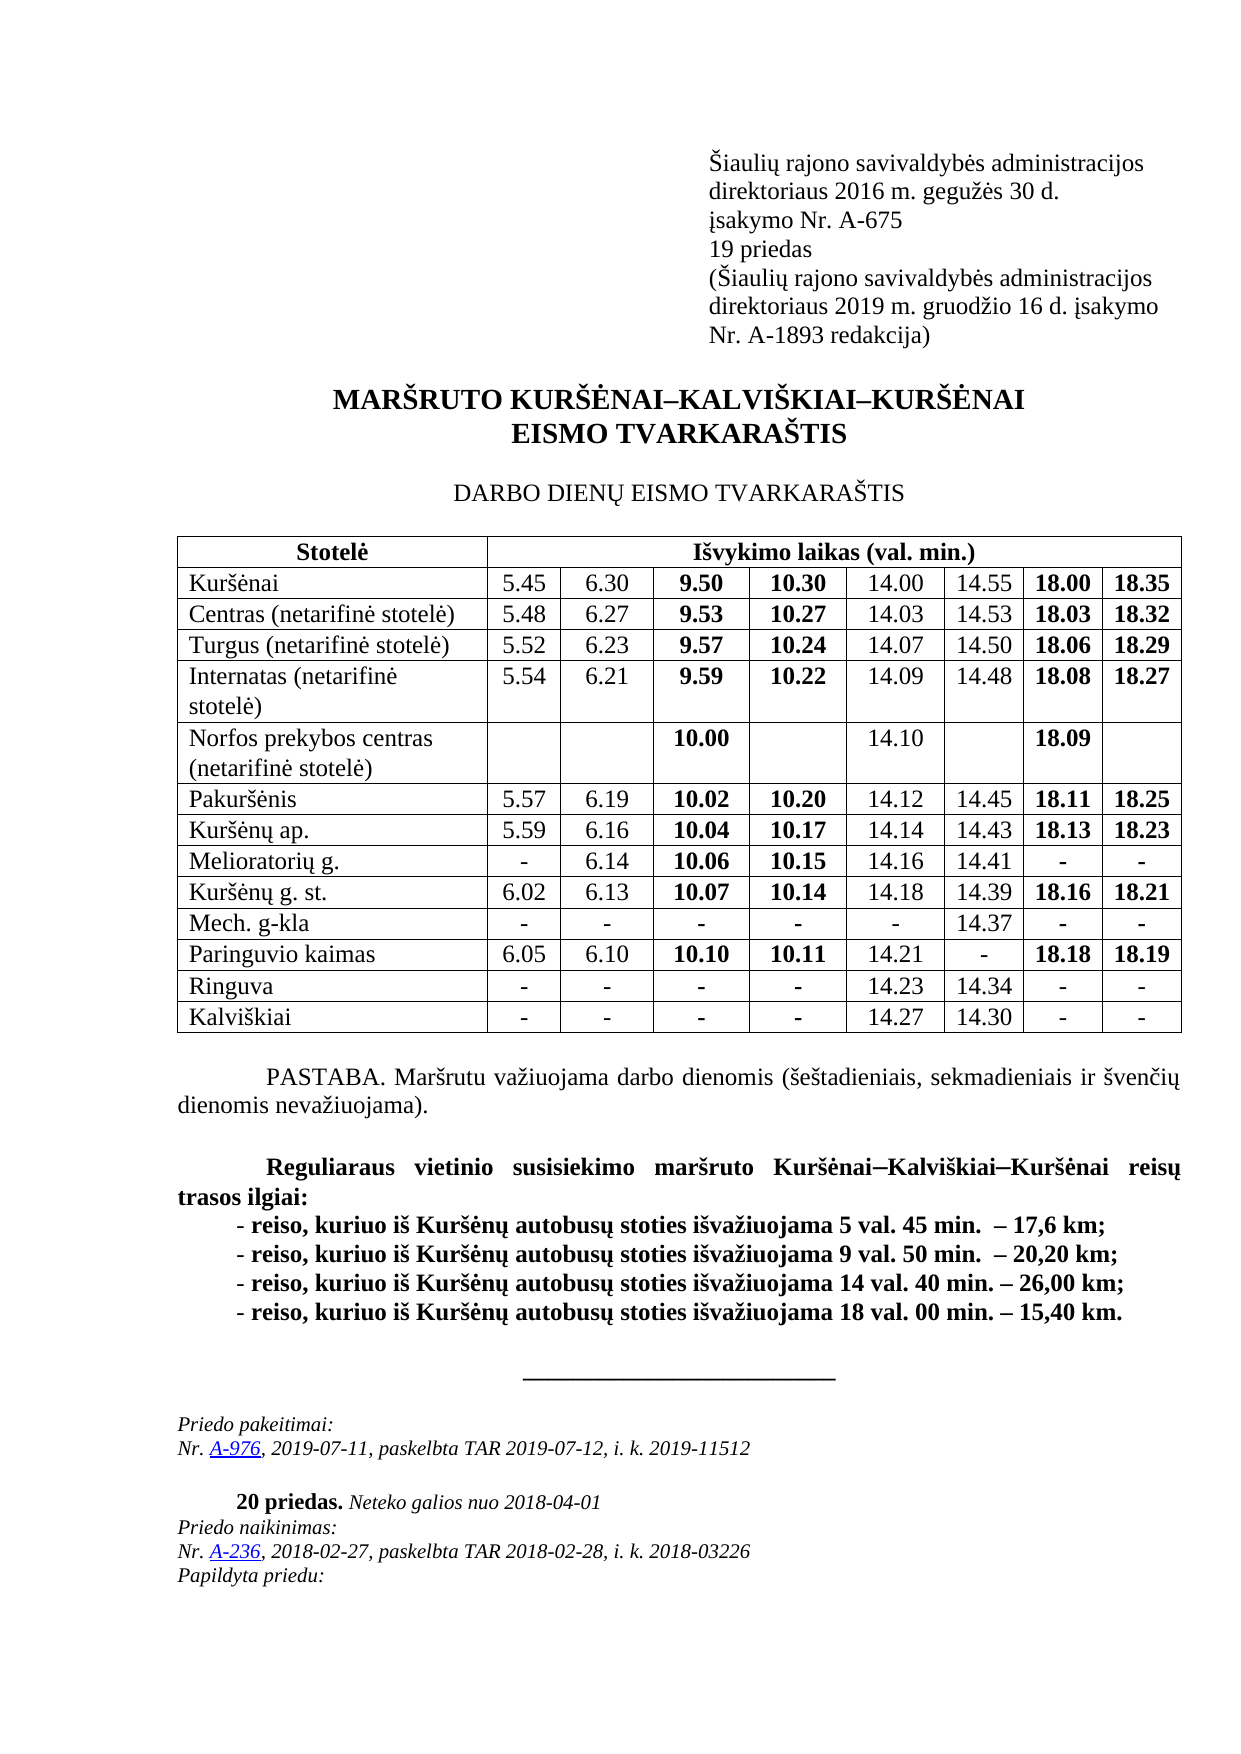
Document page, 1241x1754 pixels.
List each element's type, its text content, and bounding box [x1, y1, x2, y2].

table_cell Kalviškiai [178, 1002, 487, 1032]
table_cell 18.18 [1024, 940, 1102, 970]
table_cell 6.14 [561, 846, 653, 876]
table_cell 6.21 [561, 661, 653, 722]
table_cell - [1103, 909, 1181, 938]
table_cell - [847, 909, 944, 938]
table_cell - [1024, 909, 1102, 938]
text 20 priedas. Neteko galios nuo 2018-04-01 [177, 1488, 1181, 1515]
table_cell 14.43 [945, 815, 1023, 845]
text Reguliaraus vietinio susisiekimo maršruto Kuršėnai–Kalviškiai–Kuršėnai reisų trasos ilgiai: [177, 1148, 1181, 1210]
text direktoriaus 2019 m. gruodžio 16 d. įsakymo [709, 291, 1181, 320]
text Priedo naikinimas: [177, 1515, 1181, 1539]
text PASTABA. Maršrutu važiuojama darbo dienomis (šeštadieniais, sekmadieniais ir švenčių dienomis nevažiuojama). [177, 1062, 1181, 1119]
text - reiso, kuriuo iš Kuršėnų autobusų stoties išvažiuojama 9 val. 50 min. – 20,20 km; [177, 1239, 1181, 1268]
table_cell - [945, 940, 1023, 970]
table_cell - [750, 1002, 846, 1032]
table_cell - [1103, 1002, 1181, 1032]
table_cell 14.12 [847, 784, 944, 814]
table_cell - [561, 909, 653, 938]
table_cell 6.10 [561, 940, 653, 970]
table_cell 10.00 [654, 723, 749, 783]
table_cell - [488, 909, 560, 938]
table_cell 10.30 [750, 568, 846, 598]
table_cell Kuršėnų g. st. [178, 877, 487, 907]
table_cell 5.48 [488, 599, 560, 629]
table_cell [750, 723, 846, 783]
table_cell 10.17 [750, 815, 846, 845]
table_cell 18.16 [1024, 877, 1102, 907]
text _________________________ [177, 1354, 1181, 1383]
table_cell 18.21 [1103, 877, 1181, 907]
table_cell 10.06 [654, 846, 749, 876]
table_cell 10.20 [750, 784, 846, 814]
table_cell 14.27 [847, 1002, 944, 1032]
table_cell 10.11 [750, 940, 846, 970]
table_cell Melioratorių g. [178, 846, 487, 876]
table_cell Paringuvio kaimas [178, 940, 487, 970]
table_cell - [750, 971, 846, 1001]
table_header Išvykimo laikas (val. min.) [488, 537, 1181, 567]
table_cell 18.09 [1024, 723, 1102, 783]
table_cell 10.24 [750, 630, 846, 660]
table_cell - [1024, 1002, 1102, 1032]
table_cell [945, 723, 1023, 783]
table_cell 18.35 [1103, 568, 1181, 598]
table_cell 18.06 [1024, 630, 1102, 660]
table_cell 18.27 [1103, 661, 1181, 722]
table_cell 10.04 [654, 815, 749, 845]
table_cell 6.13 [561, 877, 653, 907]
table_cell 14.18 [847, 877, 944, 907]
table_cell 9.57 [654, 630, 749, 660]
text - reiso, kuriuo iš Kuršėnų autobusų stoties išvažiuojama 14 val. 40 min. – 26,00 km; [177, 1268, 1181, 1297]
table_cell 14.09 [847, 661, 944, 722]
text MARŠRUTO KURŠĖNAI–KALVIŠKIAI–KURŠĖNAI [177, 382, 1181, 416]
table_cell 14.41 [945, 846, 1023, 876]
table_cell 9.59 [654, 661, 749, 722]
table_cell 5.45 [488, 568, 560, 598]
text direktoriaus 2016 m. gegužės 30 d. [709, 176, 1181, 205]
table_cell - [488, 846, 560, 876]
table_cell 14.16 [847, 846, 944, 876]
table_cell 14.50 [945, 630, 1023, 660]
text Šiaulių rajono savivaldybės administracijos [709, 148, 1181, 176]
table_cell 10.02 [654, 784, 749, 814]
table_cell 14.55 [945, 568, 1023, 598]
table_cell 5.52 [488, 630, 560, 660]
table_cell 18.00 [1024, 568, 1102, 598]
table_header Stotelė [178, 537, 487, 567]
text - reiso, kuriuo iš Kuršėnų autobusų stoties išvažiuojama 18 val. 00 min. – 15,40 km. [177, 1297, 1181, 1325]
text įsakymo Nr. A-675 [709, 205, 1181, 234]
table_cell 10.07 [654, 877, 749, 907]
text - reiso, kuriuo iš Kuršėnų autobusų stoties išvažiuojama 5 val. 45 min. – 17,6 km; [177, 1210, 1181, 1239]
table_cell 6.30 [561, 568, 653, 598]
text Nr. A-976, 2019-07-11, paskelbta TAR 2019-07-12, i. k. 2019-11512 [177, 1436, 1181, 1460]
table_cell [488, 723, 560, 783]
table_cell 14.10 [847, 723, 944, 783]
table_cell 14.34 [945, 971, 1023, 1001]
table_cell 6.05 [488, 940, 560, 970]
table_cell 14.14 [847, 815, 944, 845]
text DARBO DIENŲ EISMO TVARKARAŠTIS [177, 478, 1181, 507]
text (Šiaulių rajono savivaldybės administracijos [709, 263, 1181, 291]
table_cell 14.45 [945, 784, 1023, 814]
table_cell - [488, 1002, 560, 1032]
table_cell 14.48 [945, 661, 1023, 722]
table_cell 14.53 [945, 599, 1023, 629]
table_cell Mech. g-kla [178, 909, 487, 938]
table_cell 6.27 [561, 599, 653, 629]
table_cell Centras (netarifinė stotelė) [178, 599, 487, 629]
table_cell 18.23 [1103, 815, 1181, 845]
table_cell 14.37 [945, 909, 1023, 938]
table_cell 10.22 [750, 661, 846, 722]
table_cell - [750, 909, 846, 938]
text EISMO TVARKARAŠTIS [177, 416, 1181, 449]
table_cell 10.27 [750, 599, 846, 629]
table_cell Kuršėnų ap. [178, 815, 487, 845]
table_cell 6.23 [561, 630, 653, 660]
table_cell - [561, 971, 653, 1001]
table_cell Turgus (netarifinė stotelė) [178, 630, 487, 660]
table_cell 14.03 [847, 599, 944, 629]
text Nr. A-1893 redakcija) [709, 320, 1181, 349]
table_cell 14.00 [847, 568, 944, 598]
table_cell 14.07 [847, 630, 944, 660]
table_cell 18.03 [1024, 599, 1102, 629]
table_cell - [1103, 971, 1181, 1001]
table_cell 14.21 [847, 940, 944, 970]
text 19 priedas [709, 234, 1181, 263]
table_cell 5.59 [488, 815, 560, 845]
table_cell - [561, 1002, 653, 1032]
table_cell 5.57 [488, 784, 560, 814]
table_cell - [488, 971, 560, 1001]
table_cell - [654, 909, 749, 938]
table_cell 5.54 [488, 661, 560, 722]
table_cell Ringuva [178, 971, 487, 1001]
table_cell - [1024, 971, 1102, 1001]
table_cell 14.39 [945, 877, 1023, 907]
table_cell - [654, 1002, 749, 1032]
table_cell - [1103, 846, 1181, 876]
table_cell 6.19 [561, 784, 653, 814]
table_cell Norfos prekybos centras (netarifinė stotelė) [178, 723, 487, 783]
table_cell 10.14 [750, 877, 846, 907]
table_cell 10.15 [750, 846, 846, 876]
table_cell 9.53 [654, 599, 749, 629]
text Papildyta priedu: [177, 1563, 1181, 1587]
table_cell 18.11 [1024, 784, 1102, 814]
table_cell Internatas (netarifinė stotelė) [178, 661, 487, 722]
table_cell 18.29 [1103, 630, 1181, 660]
table_cell 6.02 [488, 877, 560, 907]
table_cell [1103, 723, 1181, 783]
text Priedo pakeitimai: [177, 1412, 1181, 1436]
table_cell 10.10 [654, 940, 749, 970]
table_cell Kuršėnai [178, 568, 487, 598]
table_cell 18.32 [1103, 599, 1181, 629]
table_cell [561, 723, 653, 783]
table_cell - [1024, 846, 1102, 876]
text Nr. A-236, 2018-02-27, paskelbta TAR 2018-02-28, i. k. 2018-03226 [177, 1539, 1181, 1563]
table_cell 9.50 [654, 568, 749, 598]
table_cell 18.13 [1024, 815, 1102, 845]
table_cell 14.23 [847, 971, 944, 1001]
table_cell 6.16 [561, 815, 653, 845]
table_cell 18.19 [1103, 940, 1181, 970]
table_cell 18.08 [1024, 661, 1102, 722]
table_cell 14.30 [945, 1002, 1023, 1032]
table_cell - [654, 971, 749, 1001]
table_cell 18.25 [1103, 784, 1181, 814]
table_cell Pakuršėnis [178, 784, 487, 814]
